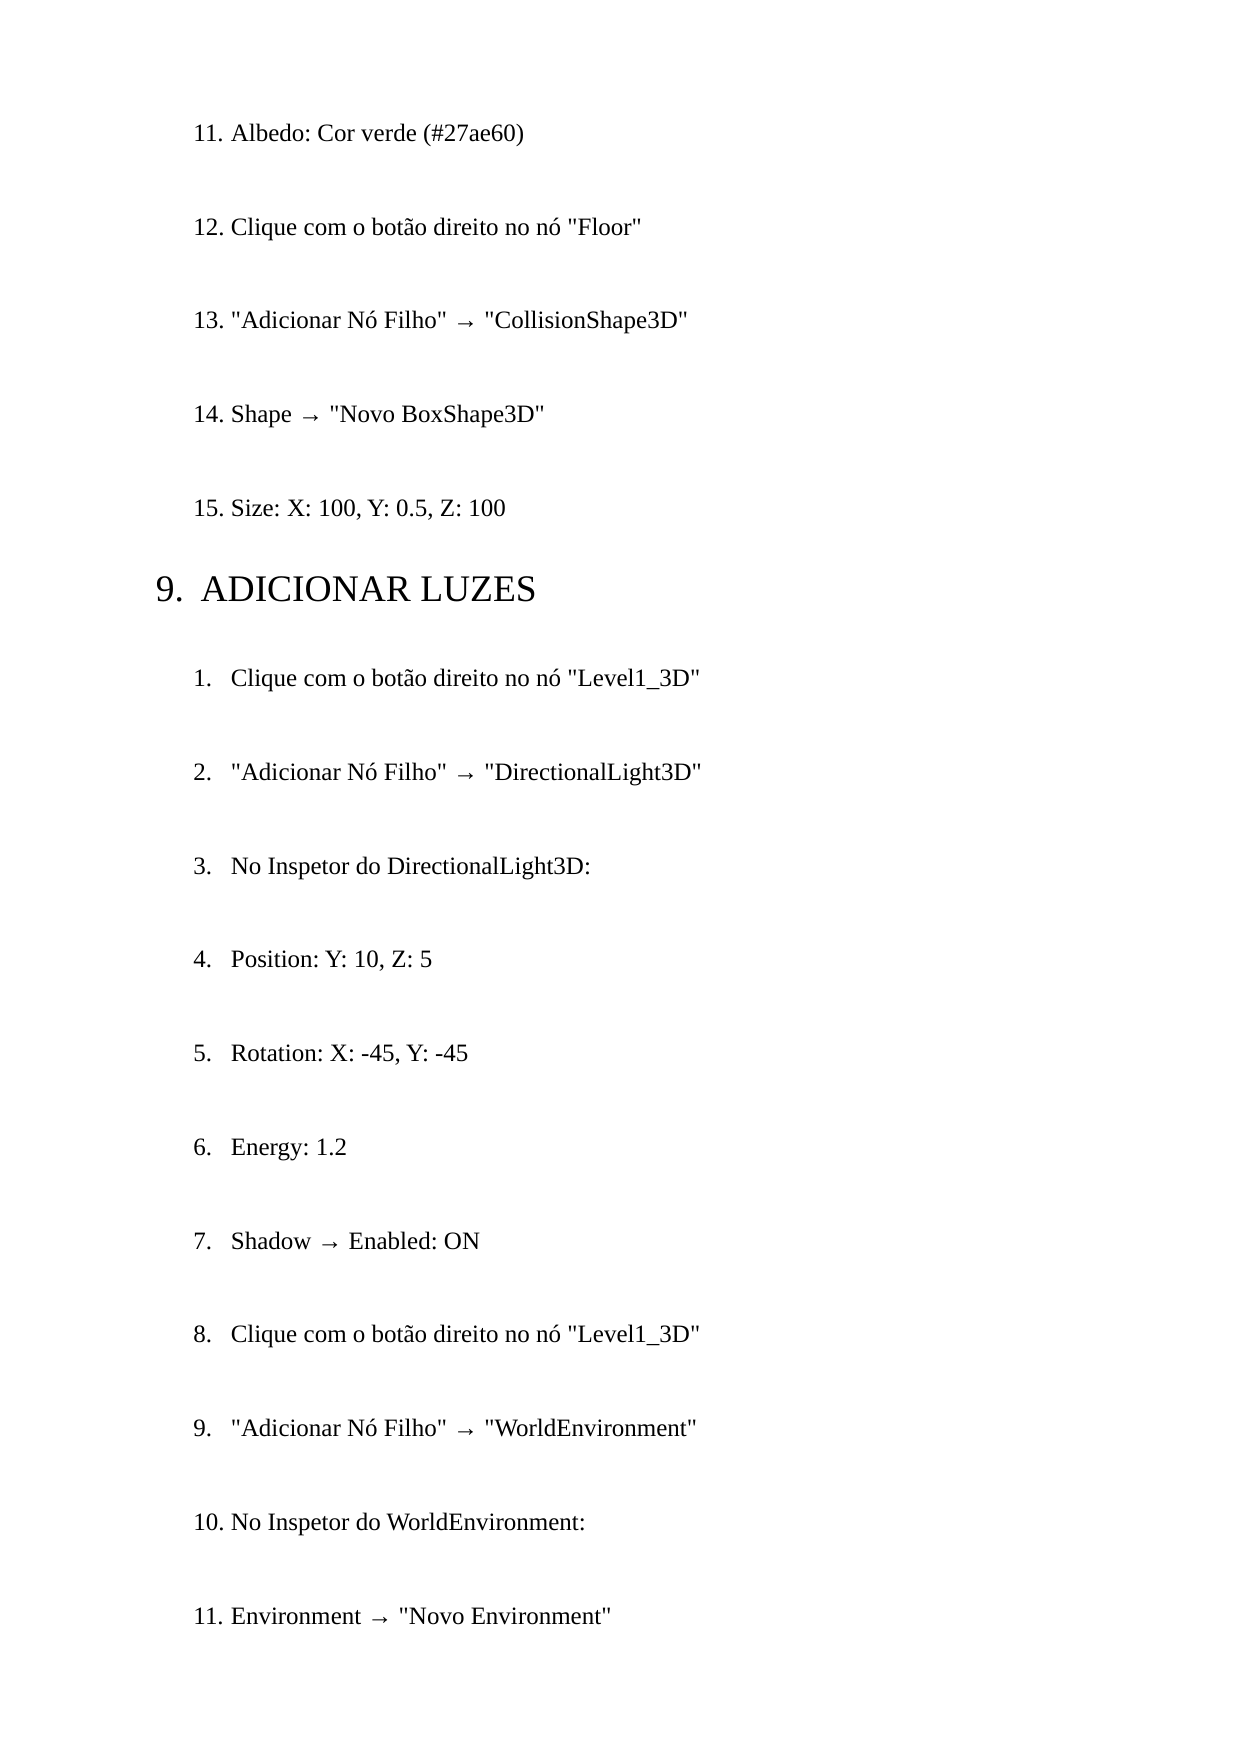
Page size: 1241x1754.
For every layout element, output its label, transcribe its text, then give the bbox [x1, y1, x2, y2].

subtitle ADICIONAR LUZES [156, 566, 1122, 609]
list No Inspetor do WorldEnvironment: [193, 1507, 1122, 1536]
list Rotation: X: -45, Y: -45 [193, 1038, 1122, 1067]
list Clique com o botão direito no nó "Floor" [193, 212, 1122, 241]
list Size: X: 100, Y: 0.5, Z: 100 [193, 493, 1122, 522]
list Position: Y: 10, Z: 5 [193, 944, 1122, 973]
list Clique com o botão direito no nó "Level1_3D" [193, 663, 1122, 692]
list "Adicionar Nó Filho" → "CollisionShape3D" [193, 306, 1122, 334]
list "Adicionar Nó Filho" → "DirectionalLight3D" [193, 757, 1122, 786]
list Shape → "Novo BoxShape3D" [193, 399, 1122, 428]
list No Inspetor do DirectionalLight3D: [193, 851, 1122, 879]
list Clique com o botão direito no nó "Level1_3D" [193, 1319, 1122, 1348]
list "Adicionar Nó Filho" → "WorldEnvironment" [193, 1413, 1122, 1442]
list Albedo: Cor verde (#27ae60) [193, 118, 1122, 147]
list Energy: 1.2 [193, 1132, 1122, 1161]
list Environment → "Novo Environment" [193, 1601, 1122, 1629]
list Shadow → Enabled: ON [193, 1226, 1122, 1254]
